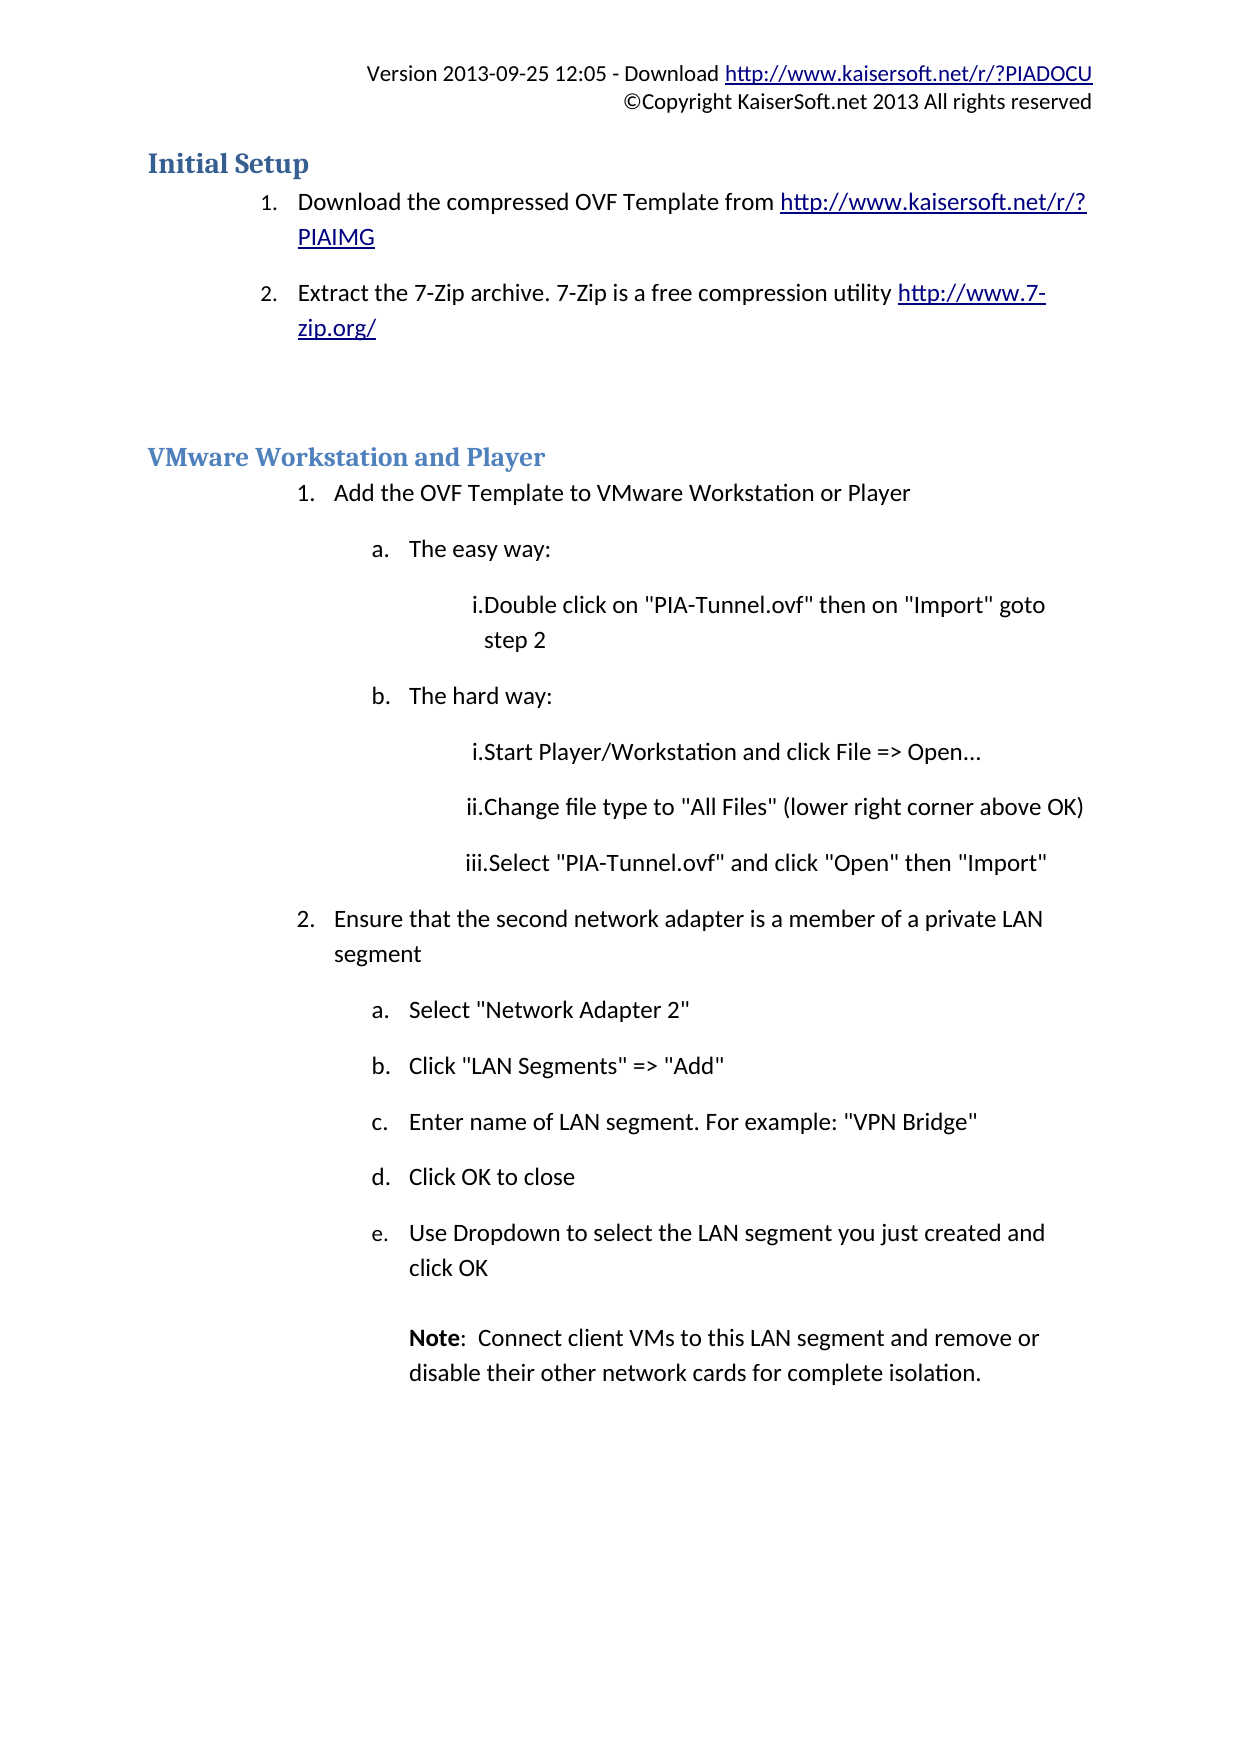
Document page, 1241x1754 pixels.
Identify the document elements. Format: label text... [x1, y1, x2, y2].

list Select "Network Adapter 2" [371, 994, 1093, 1024]
list The hard way: [371, 680, 1093, 710]
list Click "LAN Segments" => "Add" [371, 1050, 1093, 1080]
list Use Dropdown to select the LAN segment you just created and click OK Note: Connect client VMs to this LAN segment and remove or disable their other network cards for complete isolation. [371, 1217, 1093, 1388]
list Add the OVF Template to VMware Workstation or Player [296, 477, 1093, 508]
list The easy way: [371, 533, 1093, 564]
list Extract the 7-Zip archive. 7-Zip is a free compression utility http://www.7-zip.org/ [260, 277, 1093, 342]
list Start Player/Workstation and click File => Open... [465, 736, 1093, 766]
list Double click on "PIA-Tunnel.ovf" then on "Import" goto step 2 [465, 589, 1093, 654]
list Ensure that the second network adapter is a member of a private LAN segment [296, 903, 1093, 969]
list Click OK to close [371, 1162, 1093, 1192]
list Select "PIA-Tunnel.ovf" and click "Open" then "Import" [465, 847, 1093, 878]
list Change file type to "All Files" (lower right corner above OK) [465, 792, 1093, 822]
subtitle VMware Workstation and Player [148, 442, 1093, 473]
subtitle Initial Setup [148, 148, 1093, 181]
list Enter name of LAN segment. For example: "VPN Bridge" [371, 1106, 1093, 1136]
list Download the compressed OVF Template from http://www.kaisersoft.net/r/?PIAIMG [260, 186, 1093, 252]
